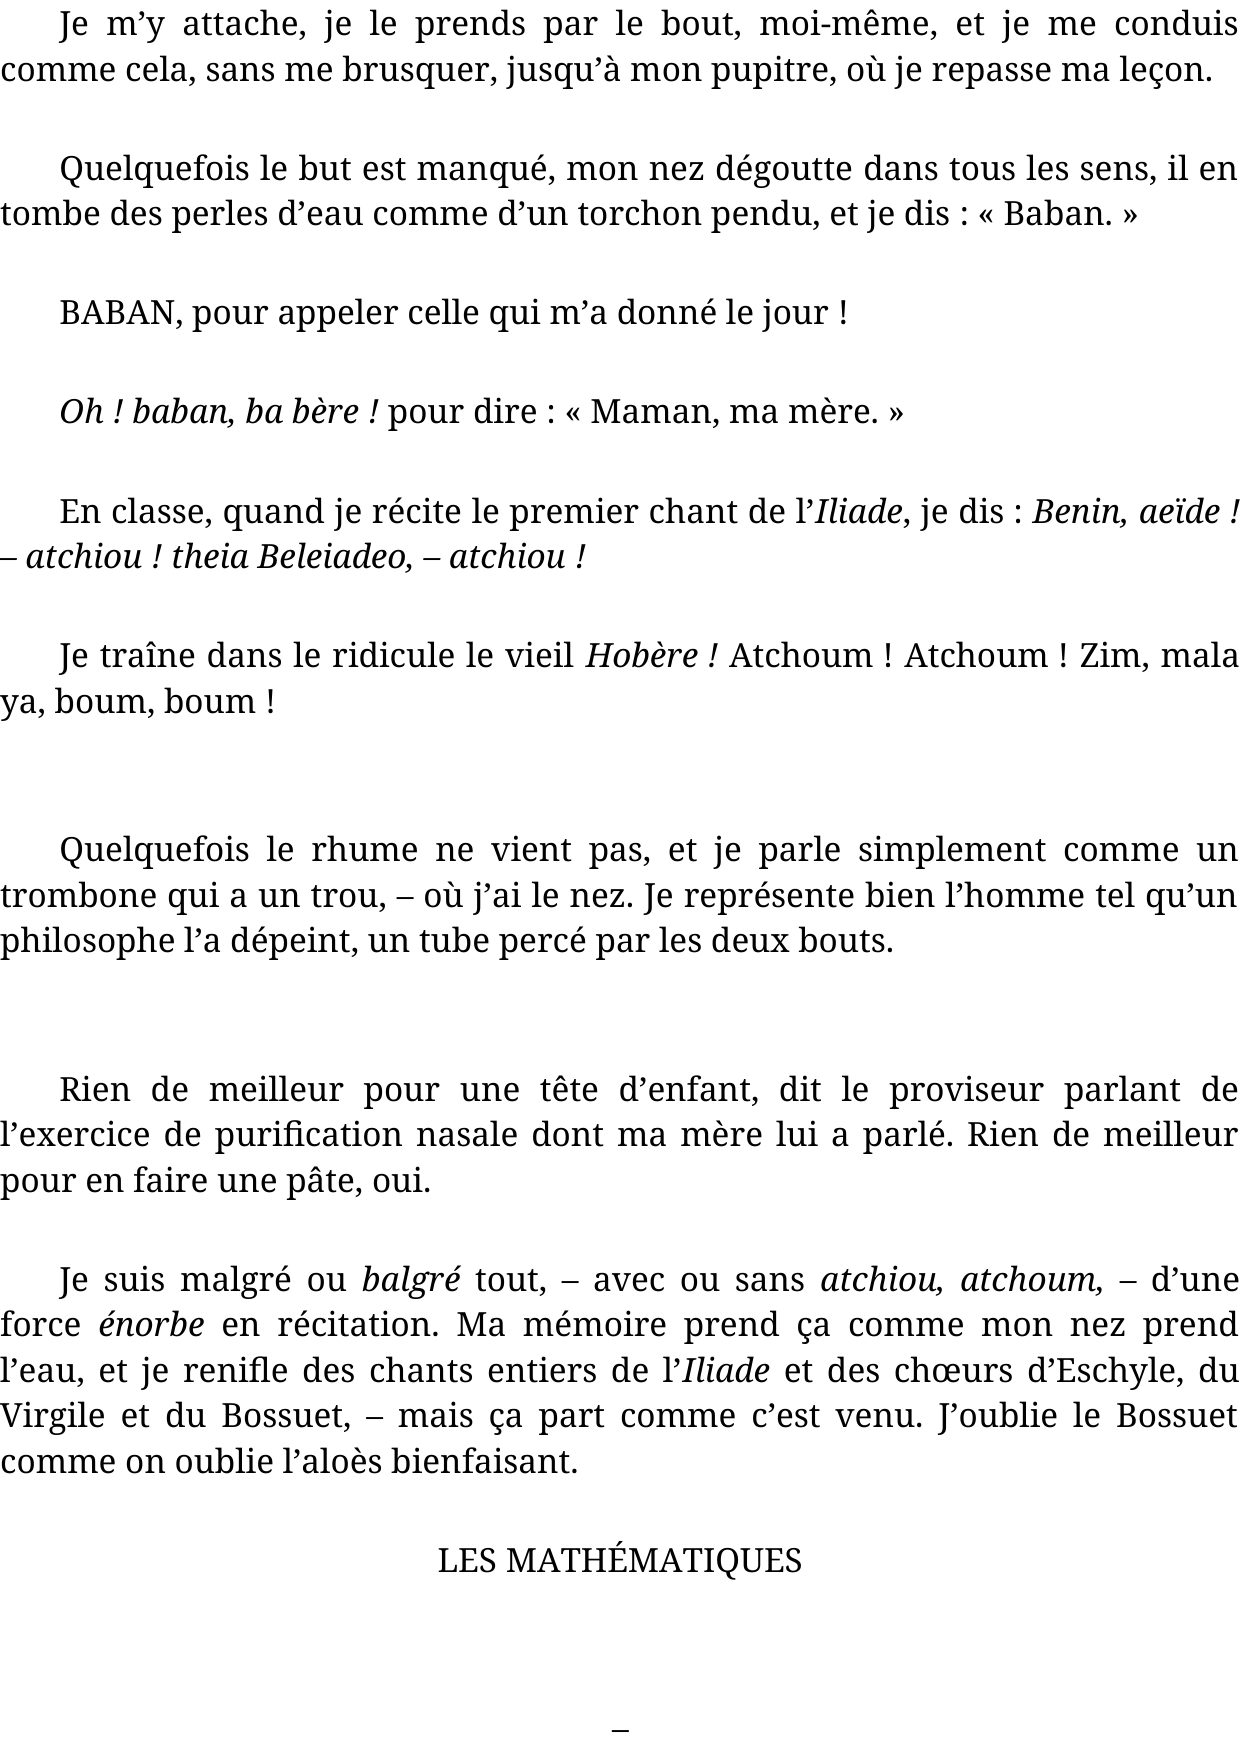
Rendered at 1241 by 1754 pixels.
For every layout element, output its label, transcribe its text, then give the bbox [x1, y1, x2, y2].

text Rien de meilleur pour une tête d’enfant, dit le proviseur parlant de l’exercice de purification nasale dont ma mère lui a parlé. Rien de meilleur pour en faire une pâte, oui. [0, 1066, 1240, 1202]
text Je suis malgré ou balgré tout, – avec ou sans atchiou, atchoum, – d’une force énorbe en récitation. Ma mémoire prend ça comme mon nez prend l’eau, et je renifle des chants entiers de l’Iliade et des chœurs d’Eschyle, du Virgile et du Bossuet, – mais ça part comme c’est venu. J’oublie le Bossuet comme on oublie l’aloès bienfaisant. [0, 1256, 1240, 1483]
text Je traîne dans le ridicule le vieil Hobère ! Atchoum ! Atchoum ! Zim, mala ya, boum, boum ! [0, 632, 1240, 723]
text Je m’y attache, je le prends par le bout, moi-même, et je me conduis comme cela, sans me brusquer, jusqu’à mon pupitre, où je repasse ma leçon. [0, 0, 1240, 91]
text Quelquefois le but est manqué, mon nez dégoutte dans tous les sens, il en tombe des perles d’eau comme d’un torchon pendu, et je dis : « Baban. » [0, 144, 1240, 235]
text BABAN, pour appeler celle qui m’a donné le jour ! [0, 289, 1240, 334]
text En classe, quand je récite le premier chant de l’Iliade, je dis : Benin, aeïde ! – atchiou ! theia Beleiadeo, – atchiou ! [0, 487, 1240, 578]
text Quelquefois le rhume ne vient pas, et je parle simplement comme un trombone qui a un trou, – où j’ai le nez. Je représente bien l’homme tel qu’un philosophe l’a dépeint, un tube percé par les deux bouts. [0, 826, 1240, 962]
text Oh ! baban, ba bère ! pour dire : « Maman, ma mère. » [0, 388, 1240, 434]
text LES MATHÉMATIQUES [0, 1537, 1240, 1582]
